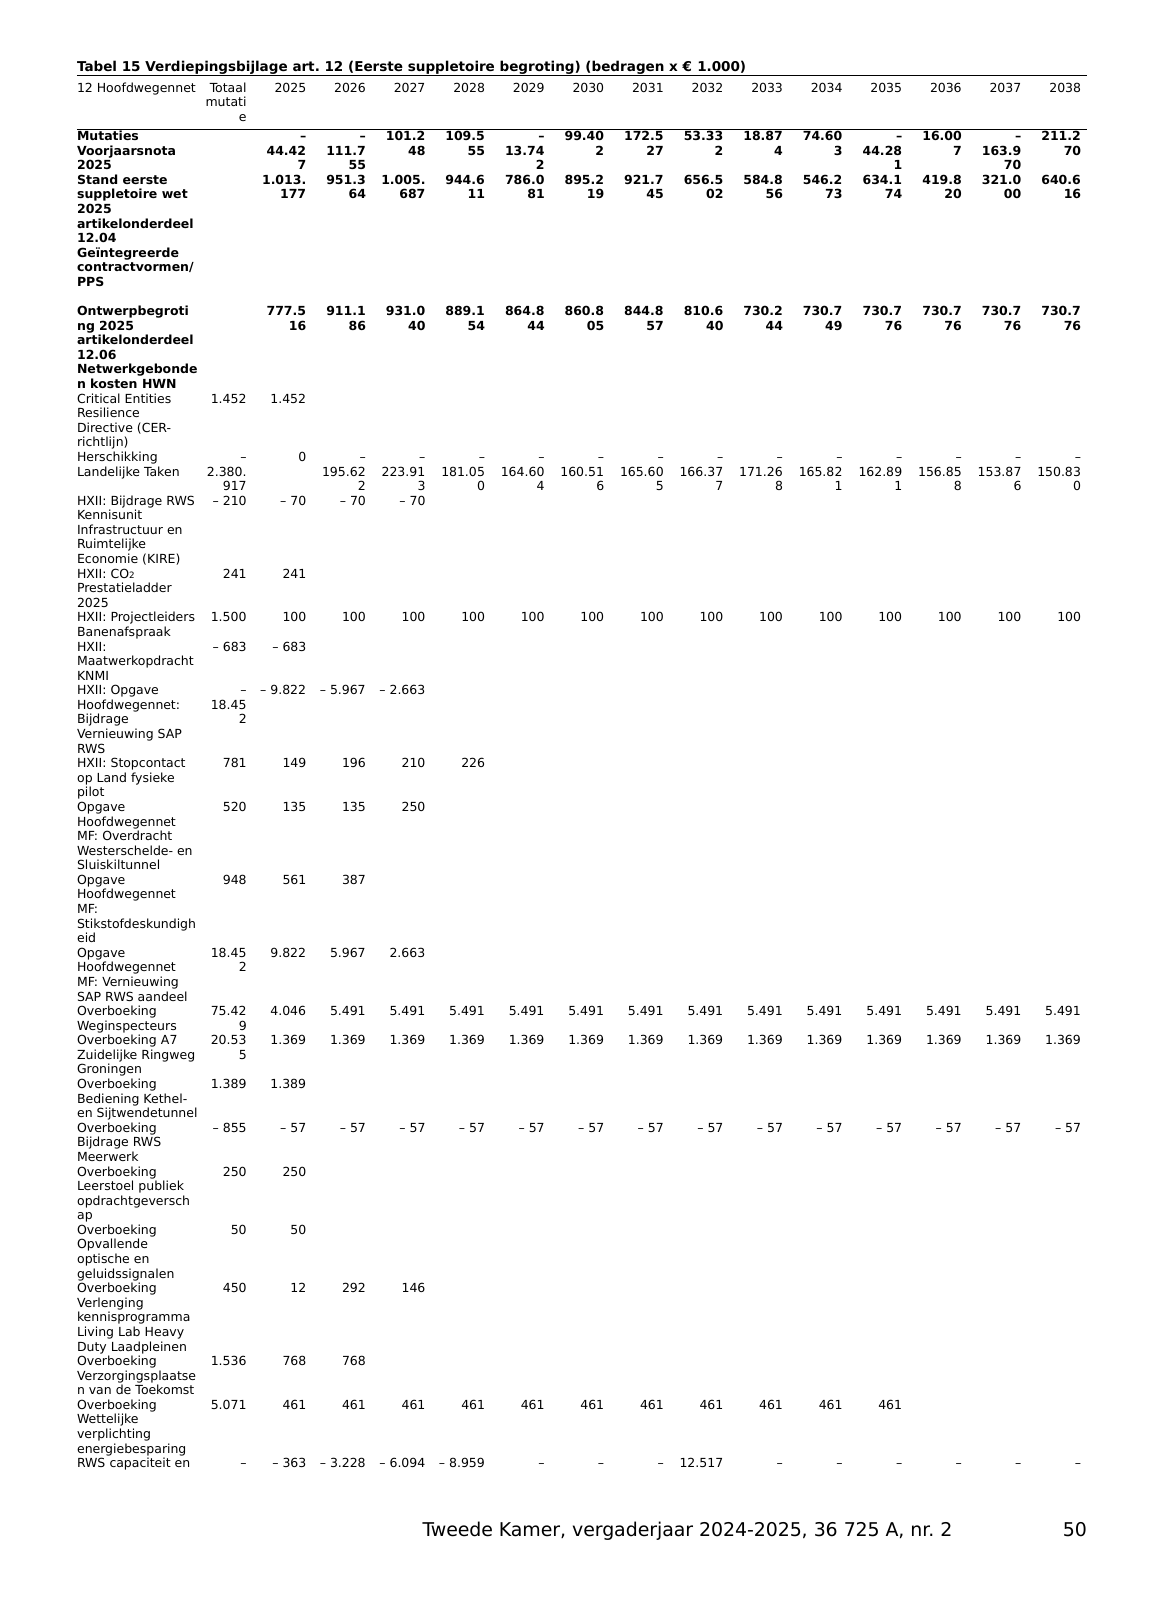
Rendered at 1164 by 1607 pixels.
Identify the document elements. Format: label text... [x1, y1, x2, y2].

table_cell [371, 1077, 431, 1121]
table_cell [550, 946, 610, 1004]
table_cell 1.369 [848, 1033, 908, 1077]
table_cell [908, 289, 967, 304]
table_cell 640.616 [1027, 173, 1087, 289]
table_cell [1027, 1354, 1087, 1398]
table_cell 100 [312, 610, 371, 639]
table_cell [550, 391, 610, 450]
table_cell [610, 873, 669, 946]
table_cell 53.332 [669, 130, 729, 173]
table_cell [1027, 391, 1087, 450]
table_cell 100 [491, 610, 550, 639]
table_cell 16.007 [908, 130, 967, 173]
table_cell – 5.967 [312, 683, 371, 756]
table_cell [848, 873, 908, 946]
table_cell [729, 566, 788, 610]
table_cell [789, 639, 848, 683]
table_cell – 57 [431, 1121, 491, 1164]
table_cell [431, 289, 491, 304]
table_cell [1027, 1164, 1087, 1223]
table_cell [789, 1164, 848, 1223]
table_cell [491, 946, 550, 1004]
table_cell 250 [252, 1164, 312, 1223]
table_cell 101.248 [371, 130, 431, 173]
table_cell 2027 [371, 76, 431, 129]
table_cell [908, 1164, 967, 1223]
table_cell 546.273 [789, 173, 848, 289]
table_cell [669, 639, 729, 683]
table_cell 5.491 [610, 1004, 669, 1033]
table_cell [610, 1223, 669, 1281]
table_cell 109.555 [431, 130, 491, 173]
table_cell Overboeking Verlenging kennisprogramma Living Lab Heavy Duty Laadpleinen [77, 1281, 197, 1354]
table_cell 5.071 [198, 1398, 252, 1456]
table_cell [848, 683, 908, 756]
table_cell [610, 683, 669, 756]
table_cell [491, 639, 550, 683]
table_cell RWS capaciteit en [77, 1456, 197, 1471]
table_cell 18.874 [729, 130, 788, 173]
table_cell 210 [371, 756, 431, 800]
table_cell 864.844 [491, 304, 550, 391]
table_cell 889.154 [431, 304, 491, 391]
table_cell 730.776 [908, 304, 967, 391]
table_cell – 57 [968, 1121, 1027, 1164]
table_cell 1.369 [550, 1033, 610, 1077]
table_cell [729, 1354, 788, 1398]
table_cell 146 [371, 1281, 431, 1354]
table_cell [550, 1354, 610, 1398]
table_cell [729, 873, 788, 946]
table_cell [431, 946, 491, 1004]
table_cell [968, 1077, 1027, 1121]
table_cell 461 [431, 1398, 491, 1456]
table_cell [669, 1281, 729, 1354]
table_cell 777.516 [252, 304, 312, 391]
table_cell 9.822 [252, 946, 312, 1004]
table_cell HXII: CO2 Prestatieladder 2025 [77, 566, 197, 610]
table_cell [371, 873, 431, 946]
table_cell [968, 494, 1027, 566]
table_cell – [729, 1456, 788, 1471]
table_cell – 9.822 [252, 683, 312, 756]
table_cell [431, 1077, 491, 1121]
table_cell 768 [312, 1354, 371, 1398]
table_cell – 2.663 [371, 683, 431, 756]
table_cell – [491, 1456, 550, 1471]
table_cell [431, 800, 491, 873]
table_cell – 2.380.917 [198, 450, 252, 493]
table_cell 461 [610, 1398, 669, 1456]
table_cell HXII: Stopcontact op Land fysieke pilot [77, 756, 197, 800]
table_cell [610, 494, 669, 566]
table_cell [550, 639, 610, 683]
table_cell [1027, 1398, 1087, 1456]
table_cell – 166.377 [669, 450, 729, 493]
table_cell – 3.228 [312, 1456, 371, 1471]
table_cell [669, 946, 729, 1004]
table_cell 634.174 [848, 173, 908, 289]
table_cell [669, 1164, 729, 1223]
table_cell [968, 566, 1027, 610]
table_cell 1.369 [968, 1033, 1027, 1077]
table_cell [669, 800, 729, 873]
table_cell 461 [252, 1398, 312, 1456]
table_cell 1.369 [908, 1033, 967, 1077]
table_cell 211.270 [1027, 130, 1087, 173]
table_cell 2035 [848, 76, 908, 129]
table_cell 1.452 [252, 391, 312, 450]
table_cell [1027, 946, 1087, 1004]
table_cell [669, 683, 729, 756]
table_cell – 57 [729, 1121, 788, 1164]
table_cell 2029 [491, 76, 550, 129]
table_cell [908, 566, 967, 610]
table_cell 461 [371, 1398, 431, 1456]
table_cell 730.776 [968, 304, 1027, 391]
table_cell [908, 946, 967, 1004]
table_cell – 57 [550, 1121, 610, 1164]
table_cell [252, 289, 312, 304]
table_cell [312, 1164, 371, 1223]
table_cell [431, 639, 491, 683]
table_cell 5.491 [550, 1004, 610, 1033]
table_cell – 8.959 [431, 1456, 491, 1471]
table_cell 0 [252, 450, 312, 493]
table_cell 419.820 [908, 173, 967, 289]
table_cell 1.369 [252, 1033, 312, 1077]
table_cell – 57 [908, 1121, 967, 1164]
table_cell – 156.858 [908, 450, 967, 493]
table_cell – [198, 1456, 252, 1471]
table_cell [789, 756, 848, 800]
table_cell [312, 1223, 371, 1281]
table_cell [431, 683, 491, 756]
table_cell 4.046 [252, 1004, 312, 1033]
table_cell 730.776 [848, 304, 908, 391]
table_cell [968, 683, 1027, 756]
table_cell – 181.050 [431, 450, 491, 493]
table_cell [312, 1077, 371, 1121]
table_cell [550, 1164, 610, 1223]
table_cell 1.536 [198, 1354, 252, 1398]
table_cell 100 [789, 610, 848, 639]
table_cell [789, 1281, 848, 1354]
table_cell – 153.876 [968, 450, 1027, 493]
table_cell [198, 130, 252, 173]
table_cell 5.491 [431, 1004, 491, 1033]
table_cell [968, 639, 1027, 683]
table_cell [908, 1223, 967, 1281]
table_cell [491, 1281, 550, 1354]
table_cell HXII: Maatwerkopdracht KNMI [77, 639, 197, 683]
table_cell – 162.891 [848, 450, 908, 493]
table_cell – 363 [252, 1456, 312, 1471]
table_cell 730.749 [789, 304, 848, 391]
table_cell [1027, 566, 1087, 610]
table_cell – [968, 1456, 1027, 1471]
table_cell [669, 873, 729, 946]
table_cell [669, 1077, 729, 1121]
table_cell 1.005.687 [371, 173, 431, 289]
table_cell [491, 1164, 550, 1223]
table_cell [789, 800, 848, 873]
table_cell 99.402 [550, 130, 610, 173]
table_cell [908, 683, 967, 756]
table_cell Opgave Hoofdwegennet MF: Vernieuwing SAP RWS aandeel [77, 946, 197, 1004]
table_cell 100 [252, 610, 312, 639]
table_cell 810.640 [669, 304, 729, 391]
table_cell – 57 [371, 1121, 431, 1164]
table_cell [610, 946, 669, 1004]
table_cell [908, 800, 967, 873]
table_cell – [848, 1456, 908, 1471]
table_cell [789, 873, 848, 946]
table_cell – 70 [252, 494, 312, 566]
table_cell Stand eerste suppletoire wet 2025 artikelonderdeel 12.04 Geïntegreerde contractvormen/PPS [77, 173, 197, 289]
table_cell – 165.605 [610, 450, 669, 493]
table_cell [729, 1223, 788, 1281]
table_cell 1.013.177 [252, 173, 312, 289]
table_cell [908, 1281, 967, 1354]
table_cell [491, 566, 550, 610]
table_cell [610, 289, 669, 304]
table_cell 2030 [550, 76, 610, 129]
table_cell [729, 391, 788, 450]
table_cell [1027, 639, 1087, 683]
table_cell 12.517 [669, 1456, 729, 1471]
table_cell Mutaties Voorjaarsnota 2025 [77, 130, 197, 173]
table_cell 241 [198, 566, 252, 610]
table_cell [491, 494, 550, 566]
table_cell – 150.830 [1027, 450, 1087, 493]
table_cell [371, 566, 431, 610]
table_cell 149 [252, 756, 312, 800]
table_cell – 57 [252, 1121, 312, 1164]
table_cell [729, 800, 788, 873]
table_cell [431, 873, 491, 946]
table_cell – 57 [491, 1121, 550, 1164]
table_cell [610, 639, 669, 683]
table_cell 2034 [789, 76, 848, 129]
table_cell 461 [848, 1398, 908, 1456]
table_cell [848, 1223, 908, 1281]
table_cell 730.244 [729, 304, 788, 391]
table_cell 450 [198, 1281, 252, 1354]
table_cell 860.805 [550, 304, 610, 391]
table_cell 12 [252, 1281, 312, 1354]
table_cell Herschikking Landelijke Taken [77, 450, 197, 493]
table_cell Overboeking Weginspecteurs [77, 1004, 197, 1033]
table_cell 5.491 [669, 1004, 729, 1033]
table_cell [312, 566, 371, 610]
table_cell 1.369 [669, 1033, 729, 1077]
table_cell [1027, 1281, 1087, 1354]
table_cell [908, 1398, 967, 1456]
table_cell 461 [789, 1398, 848, 1456]
table_cell [908, 756, 967, 800]
table_cell [550, 1077, 610, 1121]
table_cell 786.081 [491, 173, 550, 289]
table_cell [550, 756, 610, 800]
table_cell 1.369 [1027, 1033, 1087, 1077]
table_cell – 223.913 [371, 450, 431, 493]
table_cell Totaal mutatie [198, 76, 252, 129]
table_cell [1027, 800, 1087, 873]
table_cell [198, 304, 252, 391]
table_cell [848, 639, 908, 683]
table_cell [789, 289, 848, 304]
table_cell 1.369 [371, 1033, 431, 1077]
table_cell – 13.742 [491, 130, 550, 173]
table_cell 50 [198, 1223, 252, 1281]
table_cell [729, 1077, 788, 1121]
table_cell 911.186 [312, 304, 371, 391]
table_cell [610, 1281, 669, 1354]
table_cell [550, 1281, 610, 1354]
table_cell [1027, 873, 1087, 946]
table_cell 100 [908, 610, 967, 639]
table_cell 656.502 [669, 173, 729, 289]
table_cell 461 [729, 1398, 788, 1456]
table_cell Overboeking Opvallende optische en geluidssignalen [77, 1223, 197, 1281]
table_cell [1027, 756, 1087, 800]
table_cell – 195.622 [312, 450, 371, 493]
table_cell 20.535 [198, 1033, 252, 1077]
table_cell [669, 1223, 729, 1281]
table_cell – [1027, 1456, 1087, 1471]
table_cell [908, 873, 967, 946]
table_cell – [610, 1456, 669, 1471]
table_cell 100 [848, 610, 908, 639]
table_cell [610, 800, 669, 873]
table_cell [550, 1223, 610, 1281]
table_cell Overboeking Leerstoel publiek opdrachtgeverschap [77, 1164, 197, 1223]
table_cell Critical Entities Resilience Directive (CER-richtlijn) [77, 391, 197, 450]
table_cell 5.491 [968, 1004, 1027, 1033]
table_cell HXII: Bijdrage RWS Kennisunit Infrastructuur en Ruimtelijke Economie (KIRE) [77, 494, 197, 566]
table_cell 931.040 [371, 304, 431, 391]
table_cell – 57 [848, 1121, 908, 1164]
table_cell 1.369 [431, 1033, 491, 1077]
table_cell [431, 391, 491, 450]
table_cell [729, 1281, 788, 1354]
table_cell 5.491 [729, 1004, 788, 1033]
table_cell 781 [198, 756, 252, 800]
table_cell 2031 [610, 76, 669, 129]
table_cell [968, 873, 1027, 946]
table_cell [848, 1281, 908, 1354]
table_cell Overboeking Verzorgingsplaatsen van de Toekomst [77, 1354, 197, 1398]
table_cell 2032 [669, 76, 729, 129]
table_cell [312, 289, 371, 304]
table_cell [610, 1077, 669, 1121]
table_cell 561 [252, 873, 312, 946]
table_cell [848, 756, 908, 800]
table_cell [848, 946, 908, 1004]
table_cell – 164.604 [491, 450, 550, 493]
table_cell [491, 1077, 550, 1121]
table_cell [312, 639, 371, 683]
table_cell [669, 391, 729, 450]
table_cell 1.389 [198, 1077, 252, 1121]
table_cell 2038 [1027, 76, 1087, 129]
table_cell 5.491 [908, 1004, 967, 1033]
table_cell – 111.755 [312, 130, 371, 173]
table_cell [491, 683, 550, 756]
table_cell 100 [669, 610, 729, 639]
table_cell Overboeking Wettelijke verplichting energiebesparing [77, 1398, 197, 1456]
table_cell [789, 1223, 848, 1281]
table_cell [729, 1164, 788, 1223]
table_cell 5.491 [312, 1004, 371, 1033]
table_cell 387 [312, 873, 371, 946]
table_cell 250 [198, 1164, 252, 1223]
table_cell 948 [198, 873, 252, 946]
table_cell 5.491 [848, 1004, 908, 1033]
table_cell [431, 566, 491, 610]
table_cell – 70 [312, 494, 371, 566]
table_cell Overboeking Bijdrage RWS Meerwerk [77, 1121, 197, 1164]
table_cell [1027, 683, 1087, 756]
table_cell [431, 1223, 491, 1281]
table_cell HXII: Opgave Hoofdwegennet: Bijdrage Vernieuwing SAP RWS [77, 683, 197, 756]
table_cell 12 Hoofdwegennet [77, 76, 197, 129]
table_cell – 855 [198, 1121, 252, 1164]
table_cell Overboeking Bediening Kethel- en Sijtwendetunnel [77, 1077, 197, 1121]
table_cell 2033 [729, 76, 788, 129]
table_cell 1.452 [198, 391, 252, 450]
table_cell [729, 683, 788, 756]
table_cell 5.491 [491, 1004, 550, 1033]
table_cell 5.967 [312, 946, 371, 1004]
table_cell – 163.970 [968, 130, 1027, 173]
table_cell [789, 946, 848, 1004]
table_cell [908, 639, 967, 683]
table_cell 730.776 [1027, 304, 1087, 391]
table_cell [610, 756, 669, 800]
table_cell [550, 873, 610, 946]
table_cell [848, 1077, 908, 1121]
table_cell [729, 639, 788, 683]
table_cell – 210 [198, 494, 252, 566]
table_cell 100 [550, 610, 610, 639]
table_cell – [908, 1456, 967, 1471]
table_cell [610, 1354, 669, 1398]
table_cell [669, 1354, 729, 1398]
table_cell 1.369 [789, 1033, 848, 1077]
table_cell 2025 [252, 76, 312, 129]
table_cell 895.219 [550, 173, 610, 289]
table_cell [789, 1077, 848, 1121]
table_cell 1.389 [252, 1077, 312, 1121]
table_cell – 18.452 [198, 683, 252, 756]
table_cell [431, 1354, 491, 1398]
table_cell 74.603 [789, 130, 848, 173]
table_cell – 57 [312, 1121, 371, 1164]
table_cell [371, 1164, 431, 1223]
table_cell [550, 494, 610, 566]
table_cell 50 [252, 1223, 312, 1281]
table_cell [312, 391, 371, 450]
table_cell [848, 391, 908, 450]
table_cell 100 [431, 610, 491, 639]
table_cell [198, 289, 252, 304]
table_cell 196 [312, 756, 371, 800]
table_cell [669, 756, 729, 800]
table_cell – 57 [610, 1121, 669, 1164]
table_cell [729, 494, 788, 566]
table_cell – 57 [1027, 1121, 1087, 1164]
table_cell [669, 494, 729, 566]
table_cell [431, 1281, 491, 1354]
table_cell [789, 391, 848, 450]
table_cell 100 [968, 610, 1027, 639]
table_cell [431, 494, 491, 566]
table_cell 292 [312, 1281, 371, 1354]
table_cell 100 [610, 610, 669, 639]
table_cell 321.000 [968, 173, 1027, 289]
table_cell [968, 946, 1027, 1004]
table_cell 135 [312, 800, 371, 873]
table_cell 2.663 [371, 946, 431, 1004]
table_cell [371, 391, 431, 450]
table_cell [491, 873, 550, 946]
table_cell – [789, 1456, 848, 1471]
table_cell [550, 566, 610, 610]
table_cell 100 [371, 610, 431, 639]
table_cell [968, 391, 1027, 450]
table_cell 461 [312, 1398, 371, 1456]
table_cell Ontwerpbegroting 2025 artikelonderdeel 12.06 Netwerkgebonden kosten HWN [77, 304, 197, 391]
table_cell 461 [669, 1398, 729, 1456]
table_cell 250 [371, 800, 431, 873]
table_cell [789, 1354, 848, 1398]
table_cell [848, 494, 908, 566]
table_cell 461 [491, 1398, 550, 1456]
table_cell 100 [729, 610, 788, 639]
table_cell Overboeking A7 Zuidelijke Ringweg Groningen [77, 1033, 197, 1077]
table_cell [908, 391, 967, 450]
table_cell [491, 1354, 550, 1398]
table_cell Opgave Hoofdwegennet MF: Overdracht Westerschelde- en Sluiskiltunnel [77, 800, 197, 873]
table_cell [908, 494, 967, 566]
table_cell [848, 566, 908, 610]
table_cell HXII: Projectleiders Banenafspraak [77, 610, 197, 639]
table_cell [550, 289, 610, 304]
table_cell – 44.281 [848, 130, 908, 173]
table_cell 135 [252, 800, 312, 873]
table_cell – 165.821 [789, 450, 848, 493]
table_cell 1.369 [729, 1033, 788, 1077]
table_cell [789, 683, 848, 756]
table_cell [77, 289, 197, 304]
table_cell [491, 756, 550, 800]
table_cell 2037 [968, 76, 1027, 129]
table_cell [848, 1354, 908, 1398]
table_cell [550, 800, 610, 873]
table_cell – 57 [789, 1121, 848, 1164]
table_cell 5.491 [371, 1004, 431, 1033]
table_cell [491, 391, 550, 450]
table_cell [848, 1164, 908, 1223]
table_cell [669, 289, 729, 304]
table_cell [371, 289, 431, 304]
table_cell [491, 289, 550, 304]
table_cell [1027, 494, 1087, 566]
table_cell [371, 1354, 431, 1398]
table_cell [610, 391, 669, 450]
table_cell [908, 1077, 967, 1121]
table_cell 5.491 [1027, 1004, 1087, 1033]
table_cell [968, 1223, 1027, 1281]
table_cell 18.452 [198, 946, 252, 1004]
table_cell [848, 289, 908, 304]
table_cell [371, 639, 431, 683]
table_cell 520 [198, 800, 252, 873]
table_cell 100 [1027, 610, 1087, 639]
table_cell [848, 800, 908, 873]
table_cell [198, 173, 252, 289]
table_cell [550, 683, 610, 756]
table_cell 2036 [908, 76, 967, 129]
table_cell 226 [431, 756, 491, 800]
table_cell [729, 756, 788, 800]
table_cell 584.856 [729, 173, 788, 289]
table_cell Opgave Hoofdwegennet MF: Stikstofdeskundigheid [77, 873, 197, 946]
table_cell [968, 800, 1027, 873]
table_cell 1.369 [312, 1033, 371, 1077]
table_cell [1027, 1077, 1087, 1121]
table_cell 921.745 [610, 173, 669, 289]
table_cell – 6.094 [371, 1456, 431, 1471]
table_cell 241 [252, 566, 312, 610]
table_cell [968, 1354, 1027, 1398]
table_cell [729, 289, 788, 304]
table_cell [968, 756, 1027, 800]
table_cell [610, 566, 669, 610]
table_cell 5.491 [789, 1004, 848, 1033]
table_cell [371, 1223, 431, 1281]
table_cell [729, 946, 788, 1004]
table_cell [968, 1398, 1027, 1456]
table_cell – 683 [252, 639, 312, 683]
table_cell [908, 1354, 967, 1398]
table_cell – 171.268 [729, 450, 788, 493]
table_cell 75.429 [198, 1004, 252, 1033]
table_cell 461 [550, 1398, 610, 1456]
table_cell – 70 [371, 494, 431, 566]
table_cell – 160.516 [550, 450, 610, 493]
table_cell [1027, 289, 1087, 304]
table_cell – 44.427 [252, 130, 312, 173]
table_header Tabel 15 Verdiepingsbijlage art. 12 (Eerste suppletoire begroting) (bedragen x € 1.000) [77, 59, 1087, 75]
table_cell [968, 1164, 1027, 1223]
table_cell [789, 566, 848, 610]
table_cell – [550, 1456, 610, 1471]
table_cell 844.857 [610, 304, 669, 391]
table_cell – 683 [198, 639, 252, 683]
table_cell 2026 [312, 76, 371, 129]
table_cell [1027, 1223, 1087, 1281]
table_cell 172.527 [610, 130, 669, 173]
table_cell 2028 [431, 76, 491, 129]
table_cell 951.364 [312, 173, 371, 289]
table_cell 768 [252, 1354, 312, 1398]
table_cell 944.611 [431, 173, 491, 289]
table_cell [968, 1281, 1027, 1354]
table_cell [491, 800, 550, 873]
table_cell [669, 566, 729, 610]
table_cell [610, 1164, 669, 1223]
table_cell 1.500 [198, 610, 252, 639]
table_cell – 57 [669, 1121, 729, 1164]
table_cell 1.369 [610, 1033, 669, 1077]
table_cell 1.369 [491, 1033, 550, 1077]
table_cell [491, 1223, 550, 1281]
table_cell [968, 289, 1027, 304]
table_cell [431, 1164, 491, 1223]
table_cell [789, 494, 848, 566]
